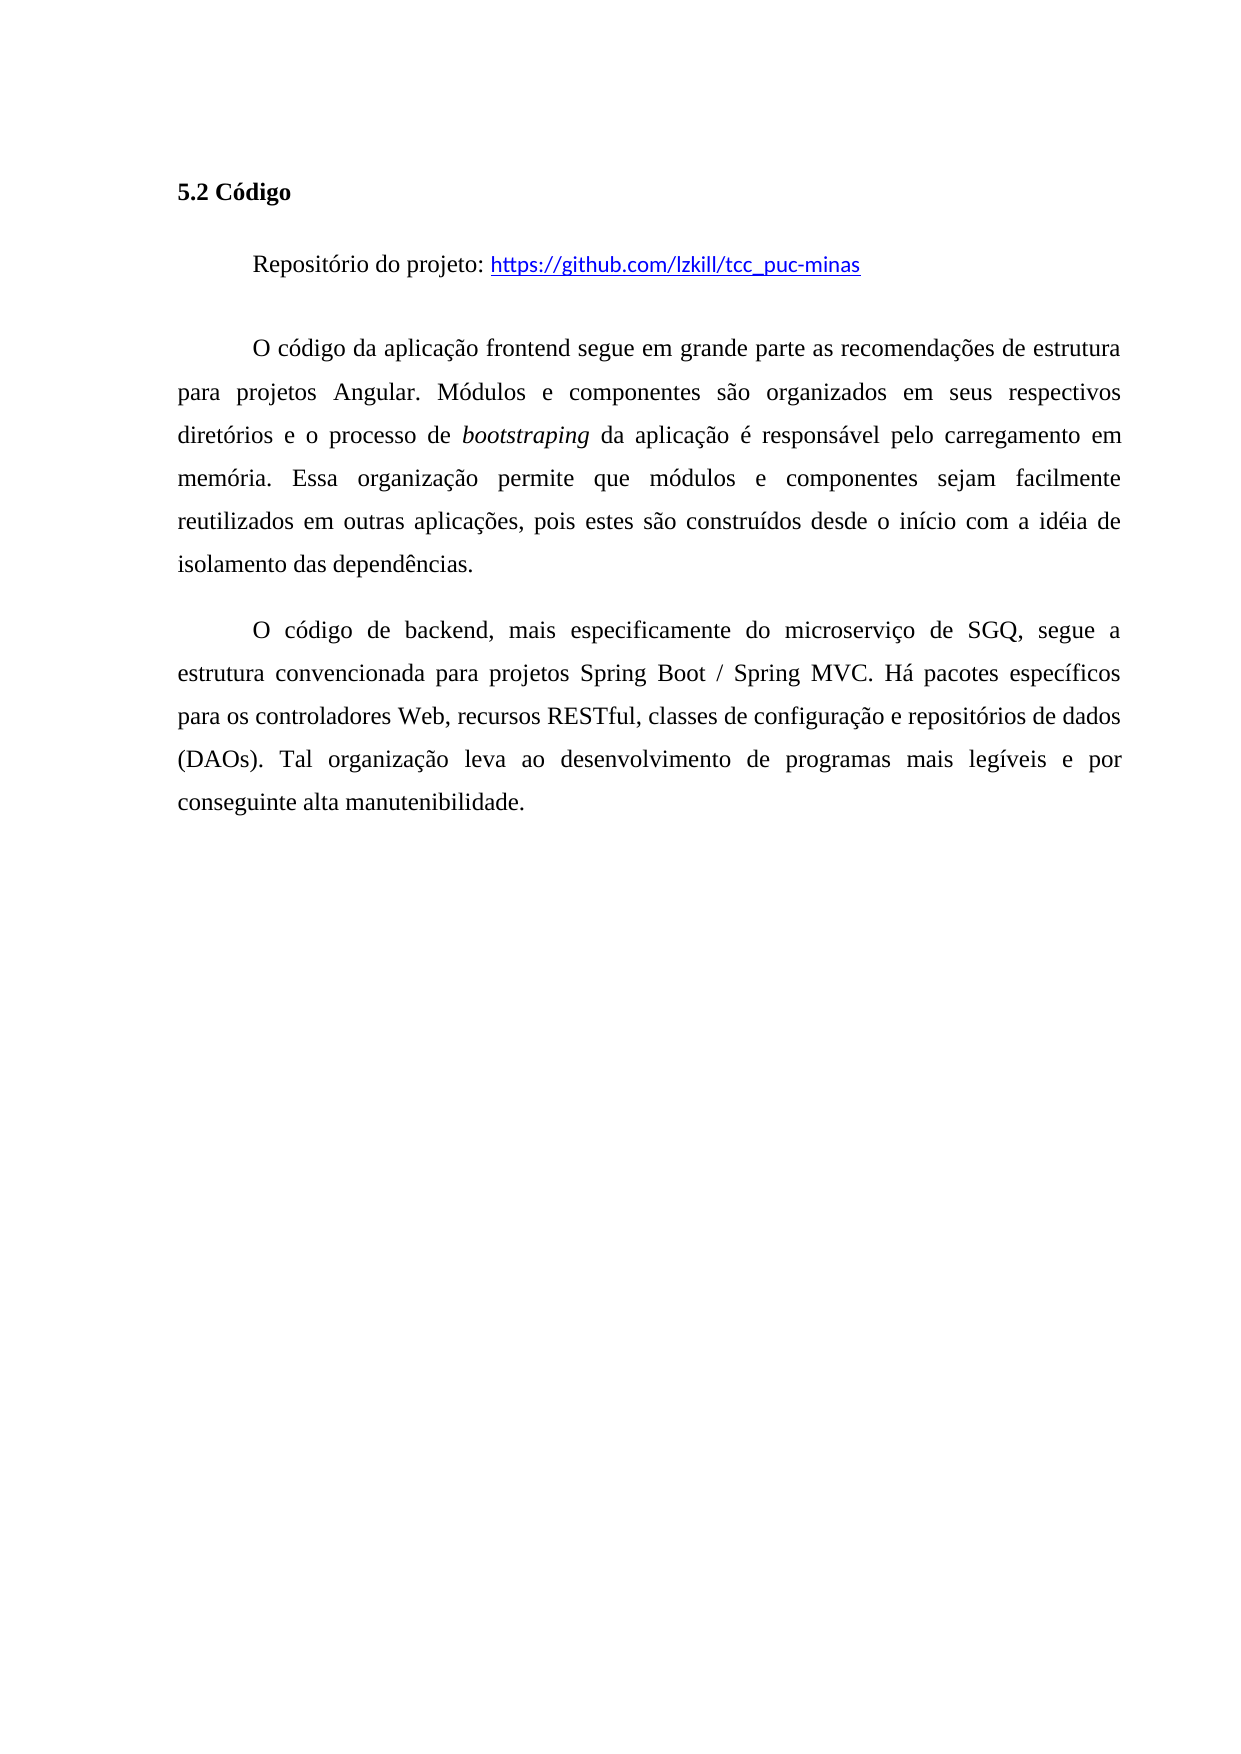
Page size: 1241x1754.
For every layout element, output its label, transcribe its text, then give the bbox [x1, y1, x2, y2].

subtitle 5.2 Código [177, 177, 1122, 206]
text O código de backend, mais especificamente do microserviço de SGQ, segue a estrutura convencionada para projetos Spring Boot / Spring MVC. Há pacotes específicos para os controladores Web, recursos RESTful, classes de configuração e repositórios de dados (DAOs). Tal organização leva ao desenvolvimento de programas mais legíveis e por conseguinte alta manutenibilidade. [177, 615, 1122, 816]
text O código da aplicação frontend segue em grande parte as recomendações de estrutura para projetos Angular. Módulos e componentes são organizados em seus respectivos diretórios e o processo de bootstraping da aplicação é responsável pelo carregamento em memória. Essa organização permite que módulos e componentes sejam facilmente reutilizados em outras aplicações, pois estes são construídos desde o início com a idéia de isolamento das dependências. [177, 333, 1122, 578]
text Repositório do projeto: https://github.com/lzkill/tcc_puc-minas [177, 249, 1122, 278]
